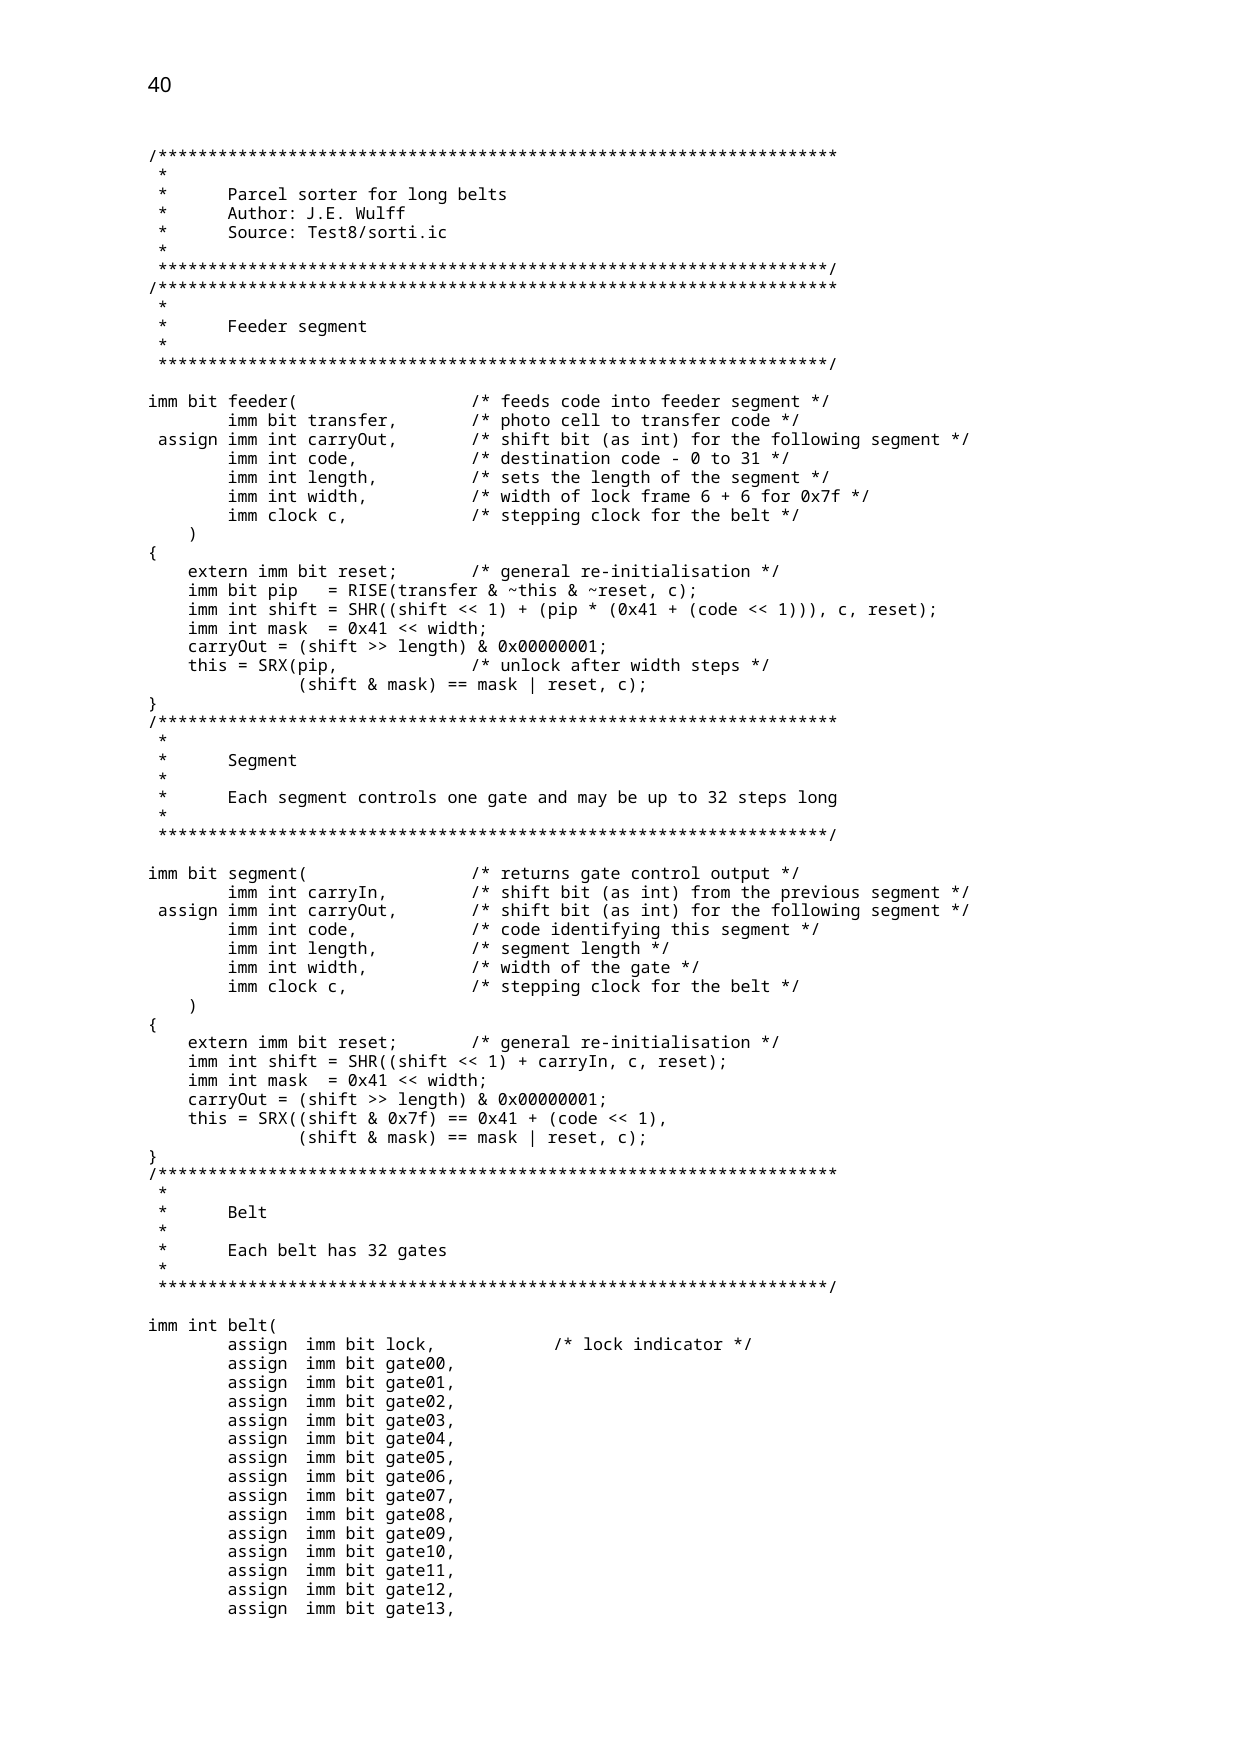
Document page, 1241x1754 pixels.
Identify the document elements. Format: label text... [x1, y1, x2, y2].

text /******************************************************************** * * Parcel sorter for long belts * Author: J.E. Wulff * Source: Test8/sorti.ic * *******************************************************************/ /******************************************************************** * * Feeder segment * *******************************************************************/ imm bit feeder( /* feeds code into feeder segment */ imm bit transfer, /* photo cell to transfer code */ assign imm int carryOut, /* shift bit (as int) for the following segment */ imm int code, /* destination code - 0 to 31 */ imm int length, /* sets the length of the segment */ imm int width, /* width of lock frame 6 + 6 for 0x7f */ imm clock c, /* stepping clock for the belt */ ) { extern imm bit reset; /* general re-initialisation */ imm bit pip = RISE(transfer & ~this & ~reset, c); imm int shift = SHR((shift << 1) + (pip * (0x41 + (code << 1))), c, reset); imm int mask = 0x41 << width; carryOut = (shift >> length) & 0x00000001; this = SRX(pip, /* unlock after width steps */ (shift & mask) == mask | reset, c); } /******************************************************************** * * Segment * * Each segment controls one gate and may be up to 32 steps long * *******************************************************************/ imm bit segment( /* returns gate control output */ imm int carryIn, /* shift bit (as int) from the previous segment */ assign imm int carryOut, /* shift bit (as int) for the following segment */ imm int code, /* code identifying this segment */ imm int length, /* segment length */ imm int width, /* width of the gate */ imm clock c, /* stepping clock for the belt */ ) { extern imm bit reset; /* general re-initialisation */ imm int shift = SHR((shift << 1) + carryIn, c, reset); imm int mask = 0x41 << width; carryOut = (shift >> length) & 0x00000001; this = SRX((shift & 0x7f) == 0x41 + (code << 1), (shift & mask) == mask | reset, c); } /******************************************************************** * * Belt * * Each belt has 32 gates * *******************************************************************/ imm int belt( assign imm bit lock, /* lock indicator */ assign imm bit gate00, assign imm bit gate01, assign imm bit gate02, assign imm bit gate03, assign imm bit gate04, assign imm bit gate05, assign imm bit gate06, assign imm bit gate07, assign imm bit gate08, assign imm bit gate09, assign imm bit gate10, assign imm bit gate11, assign imm bit gate12, assign imm bit gate13, [148, 148, 1092, 1618]
